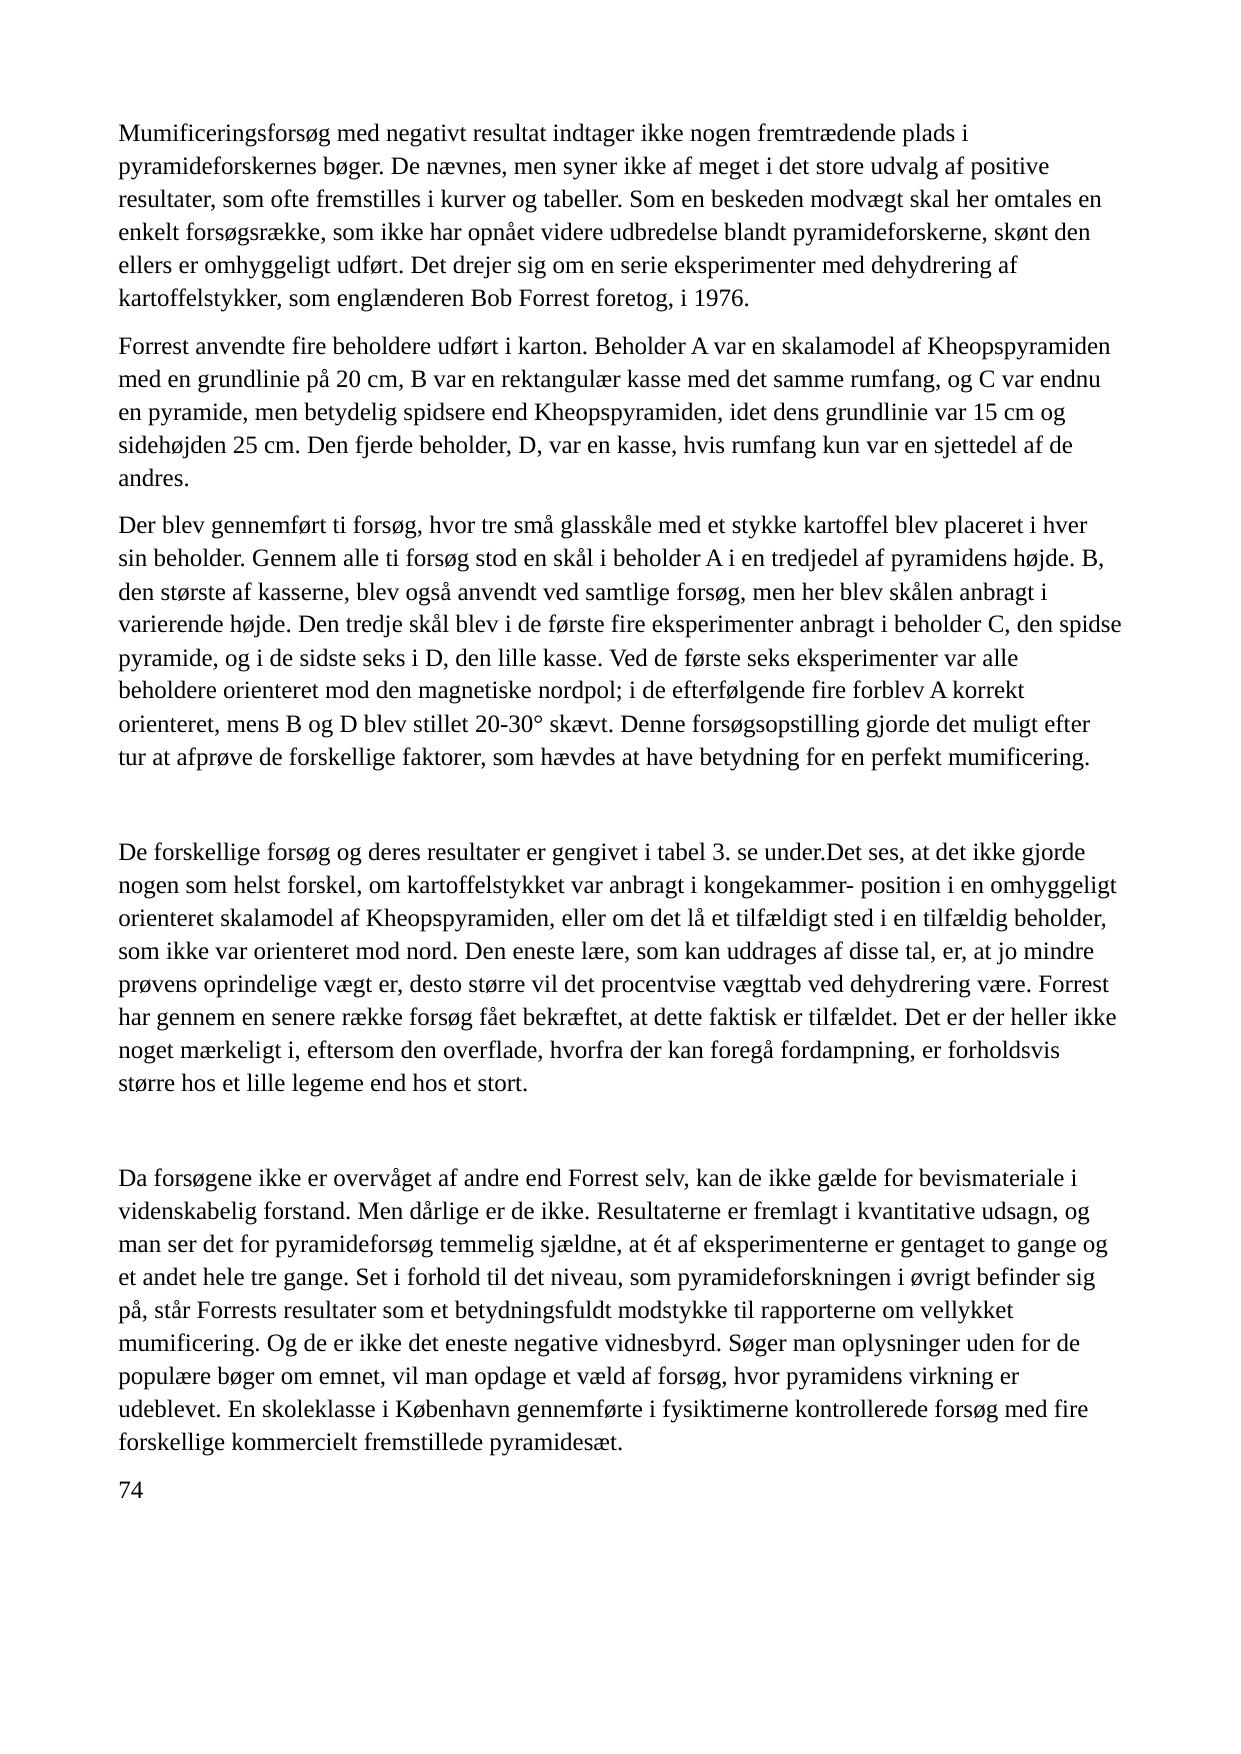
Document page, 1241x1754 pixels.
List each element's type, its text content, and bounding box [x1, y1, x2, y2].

text De forskellige forsøg og deres resultater er gengivet i tabel 3. se under.Det ses, at det ikke gjorde nogen som helst forskel, om kartoffelstykket var anbragt i kongekammer- position i en omhyggeligt orienteret skalamodel af Kheopspyramiden, eller om det lå et tilfældigt sted i en tilfældig beholder, som ikke var orienteret mod nord. Den eneste lære, som kan uddrages af disse tal, er, at jo mindre prøvens oprindelige vægt er, desto større vil det procentvise vægttab ved dehydrering være. Forrest har gennem en senere række forsøg fået bekræftet, at dette faktisk er tilfældet. Det er der heller ikke noget mærkeligt i, eftersom den overflade, hvorfra der kan foregå fordampning, er forholdsvis større hos et lille legeme end hos et stort. [118, 837, 1122, 1097]
text Forrest anvendte fire beholdere udført i karton. Beholder A var en skalamodel af Kheopspyramiden med en grundlinie på 20 cm, B var en rektangulær kasse med det samme rumfang, og C var endnu en pyramide, men betydelig spidsere end Kheopspyramiden, idet dens grundlinie var 15 cm og sidehøjden 25 cm. Den fjerde beholder, D, var en kasse, hvis rumfang kun var en sjettedel af de andres. [118, 331, 1122, 492]
text Mumificeringsforsøg med negativt resultat indtager ikke nogen fremtrædende plads i pyramideforskernes bøger. De nævnes, men syner ikke af meget i det store udvalg af positive resultater, som ofte fremstilles i kurver og tabeller. Som en beskeden modvægt skal her omtales en enkelt forsøgsrække, som ikke har opnået videre udbredelse blandt pyramideforskerne, skønt den ellers er omhyggeligt udført. Det drejer sig om en serie eksperimenter med dehydrering af kartoffelstykker, som englænderen Bob Forrest foretog, i 1976. [118, 118, 1122, 312]
text Da forsøgene ikke er overvåget af andre end Forrest selv, kan de ikke gælde for bevismateriale i videnskabelig forstand. Men dårlige er de ikke. Resultaterne er fremlagt i kvantitative udsagn, og man ser det for pyramideforsøg temmelig sjældne, at ét af eksperimenterne er gentaget to gange og et andet hele tre gange. Set i forhold til det niveau, som pyramideforskningen i øvrigt befinder sig på, står Forrests resultater som et betydningsfuldt modstykke til rapporterne om vellykket mumificering. Og de er ikke det eneste negative vidnesbyrd. Søger man oplysninger uden for de populære bøger om emnet, vil man opdage et væld af forsøg, hvor pyramidens virkning er udeblevet. En skoleklasse i København gennemførte i fysiktimerne kontrollerede forsøg med fire forskellige kommercielt fremstillede pyramidesæt. [118, 1163, 1122, 1456]
text Der blev gennemført ti forsøg, hvor tre små glasskåle med et stykke kartoffel blev placeret i hver sin beholder. Gennem alle ti forsøg stod en skål i beholder A i en tredjedel af pyramidens højde. B, den største af kasserne, blev også anvendt ved samtlige forsøg, men her blev skålen anbragt i varierende højde. Den tredje skål blev i de første fire eksperimenter anbragt i beholder C, den spidse pyramide, og i de sidste seks i D, den lille kasse. Ved de første seks eksperimenter var alle beholdere orienteret mod den magnetiske nordpol; i de efterfølgende fire forblev A korrekt orienteret, mens B og D blev stillet 20-30° skævt. Denne forsøgsopstilling gjorde det muligt efter tur at afprøve de forskellige faktorer, som hævdes at have betydning for en perfekt mumificering. [118, 511, 1122, 770]
text 74 [118, 1475, 1122, 1504]
